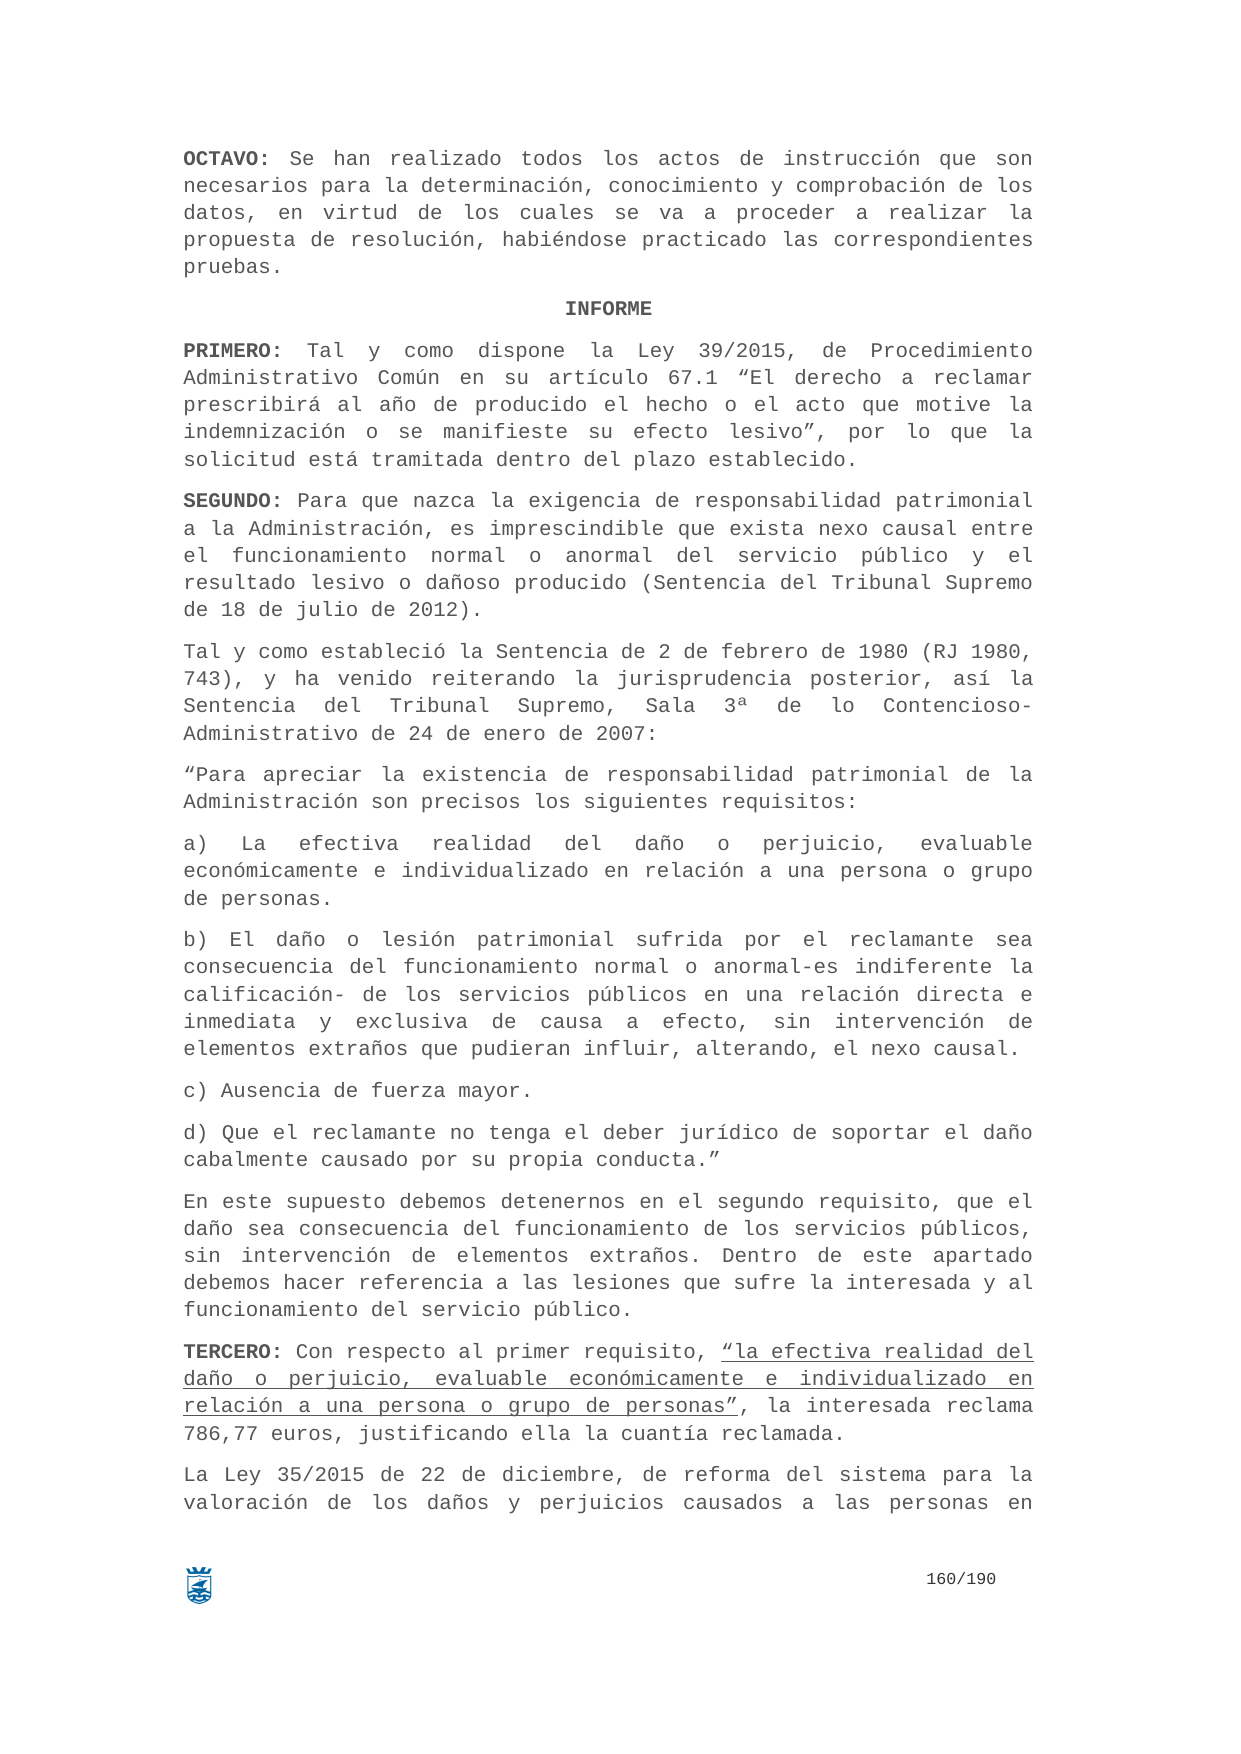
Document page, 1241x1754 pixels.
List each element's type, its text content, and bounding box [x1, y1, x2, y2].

text TERCERO: Con respecto al primer requisito, “la efectiva realidad del daño o perjuicio, evaluable económicamente e individualizado en [183, 1341, 1033, 1388]
text OCTAVO: Se han realizado todos los actos de instrucción que son necesarios para la determinación, conocimiento y comprobación de los datos, en virtud de los cuales se va a proceder a realizar la propuesta de resolución, habiéndose practicado las correspondientes pruebas. [183, 148, 1033, 280]
text SEGUNDO: Para que nazca la exigencia de responsabilidad patrimonial a la Administración, es imprescindible que exista nexo causal entre el funcionamiento normal o anormal del servicio público y el resultado lesivo o dañoso producido (Sentencia del Tribunal Supremo de 18 de julio de 2012). [183, 490, 1033, 623]
text “Para apreciar la existencia de responsabilidad patrimonial de la Administración son precisos los siguientes requisitos: [183, 764, 1033, 815]
text En este supuesto debemos detenernos en el segundo requisito, que el daño sea consecuencia del funcionamiento de los servicios públicos, sin intervención de elementos extraños. Dentro de este apartado debemos hacer referencia a las lesiones que sufre la interesada y al funcionamiento del servicio público. [183, 1191, 1033, 1323]
text relación a una persona o grupo de personas”, la interesada reclama 786,77 euros, justificando ella la cuantía reclamada. [183, 1389, 1033, 1446]
text a) La efectiva realidad del daño o perjuicio, evaluable económicamente e individualizado en relación a una persona o grupo de personas. [183, 833, 1033, 911]
text d) Que el reclamante no tenga el deber jurídico de soportar el daño cabalmente causado por su propia conducta.” [183, 1122, 1033, 1172]
text PRIMERO: Tal y como dispone la Ley 39/2015, de Procedimiento Administrativo Común en su artículo 67.1 “El derecho a reclamar prescribirá al año de producido el hecho o el acto que motive la indemnización o se manifieste su efecto lesivo”, por lo que la solicitud está tramitada dentro del plazo establecido. [183, 340, 1033, 472]
text INFORME [183, 298, 1033, 322]
picture [183, 1562, 214, 1607]
text La Ley 35/2015 de 22 de diciembre, de reforma del sistema para la valoración de los daños y perjuicios causados a las personas en [183, 1464, 1033, 1515]
text Tal y como estableció la Sentencia de 2 de febrero de 1980 (RJ 1980, 743), y ha venido reiterando la jurisprudencia posterior, así la Sentencia del Tribunal Supremo, Sala 3ª de lo Contencioso-Administrativo de 24 de enero de 2007: [183, 641, 1033, 746]
text c) Ausencia de fuerza mayor. [183, 1080, 1033, 1103]
text b) El daño o lesión patrimonial sufrida por el reclamante sea consecuencia del funcionamiento normal o anormal-es indiferente la calificación- de los servicios públicos en una relación directa e inmediata y exclusiva de causa a efecto, sin intervención de elementos extraños que pudieran influir, alterando, el nexo causal. [183, 929, 1033, 1062]
